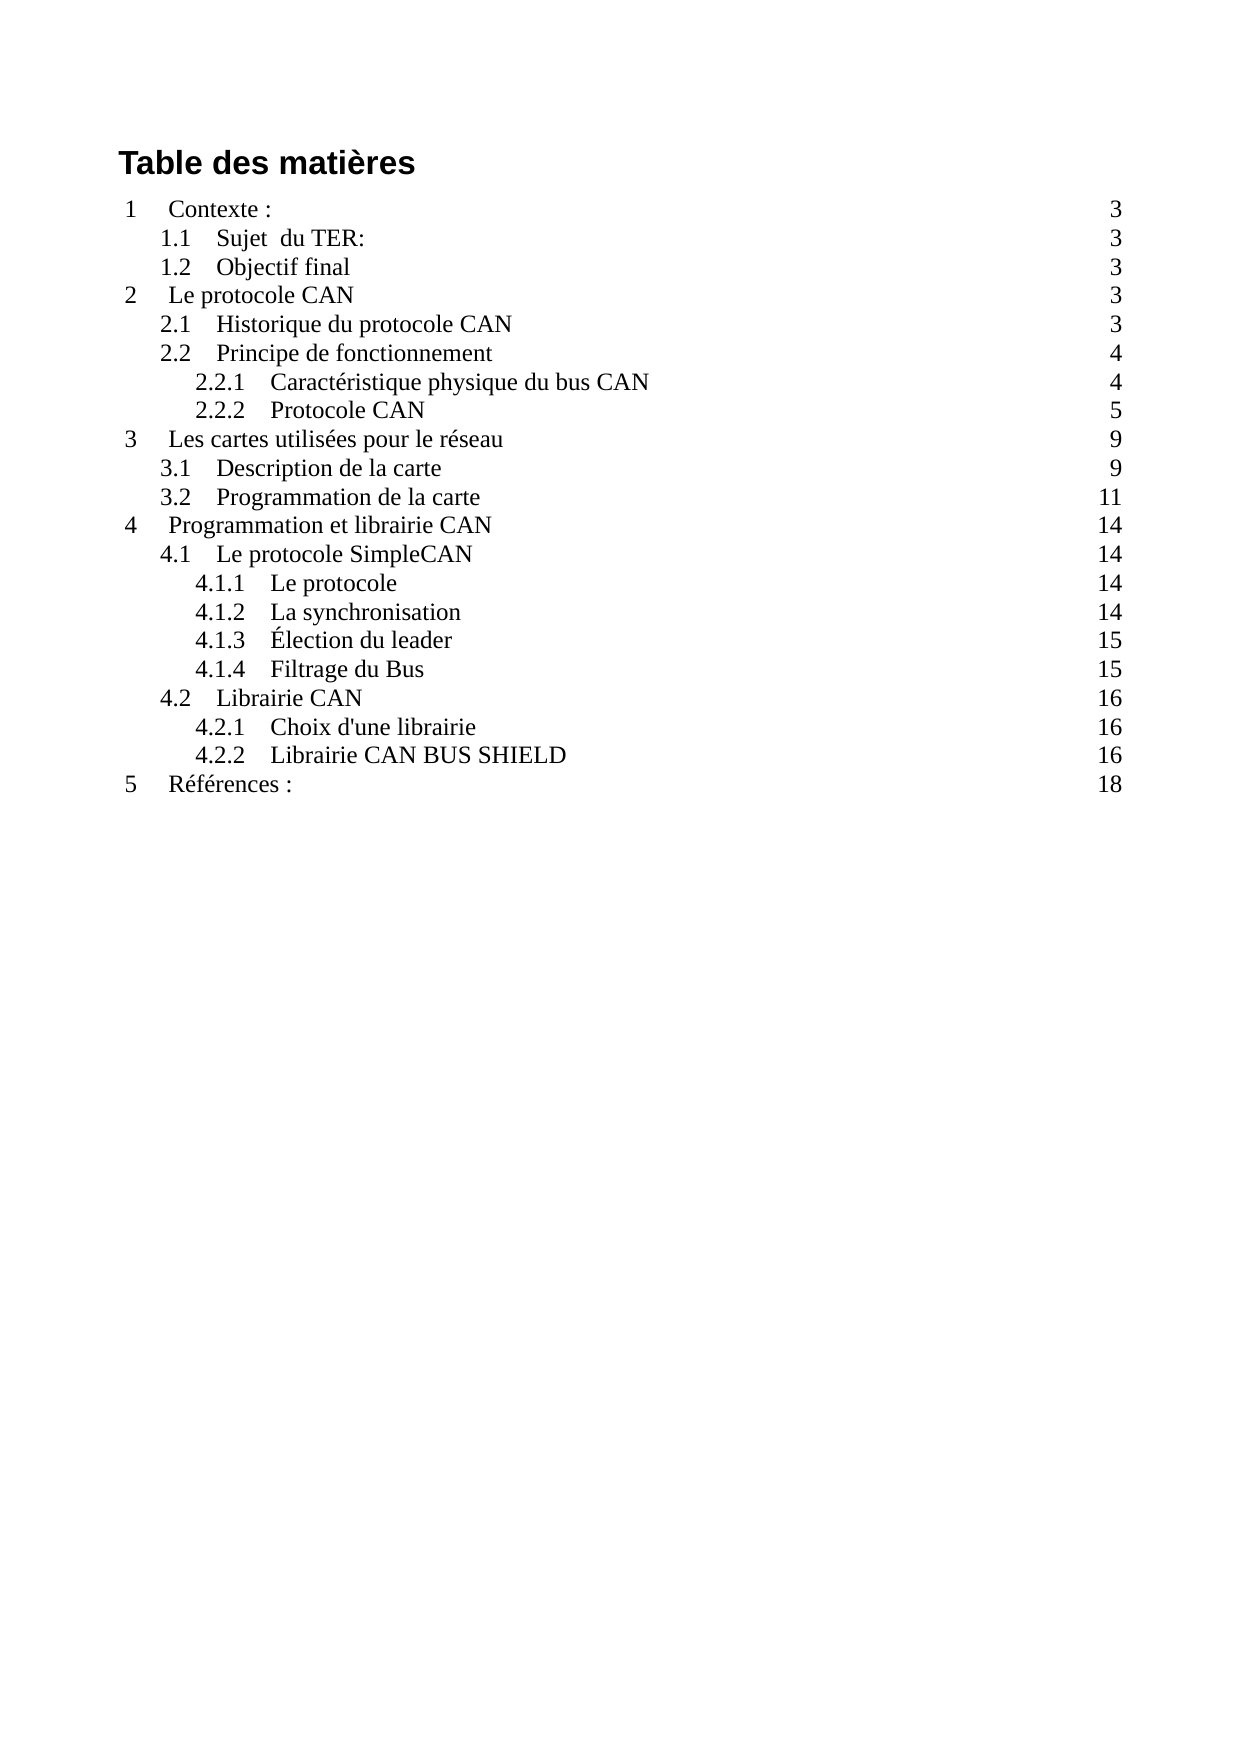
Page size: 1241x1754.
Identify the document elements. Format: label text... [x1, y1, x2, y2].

text 4.2.2 Librairie CAN BUS SHIELD 16 [177, 740, 1122, 769]
text 4.1.1 Le protocole 14 [177, 568, 1122, 597]
text 1.2 Objectif final 3 [148, 252, 1122, 280]
text 4.1 Le protocole SimpleCAN 14 [148, 539, 1122, 568]
text 4.2 Librairie CAN 16 [148, 683, 1122, 712]
text 2 Le protocole CAN 3 [118, 280, 1122, 309]
subtitle Table des matières [118, 143, 1122, 182]
text 3 Les cartes utilisées pour le réseau 9 [118, 424, 1122, 453]
text 2.2.1 Caractéristique physique du bus CAN 4 [177, 367, 1122, 395]
text 4.2.1 Choix d'une librairie 16 [177, 712, 1122, 740]
text 3.1 Description de la carte 9 [148, 453, 1122, 482]
text 1 Contexte : 3 [118, 194, 1122, 223]
text 4 Programmation et librairie CAN 14 [118, 510, 1122, 539]
text 2.2 Principe de fonctionnement 4 [148, 338, 1122, 367]
text 2.1 Historique du protocole CAN 3 [148, 309, 1122, 338]
text 4.1.2 La synchronisation 14 [177, 597, 1122, 625]
text 1.1 Sujet du TER: 3 [148, 223, 1122, 252]
text 4.1.3 Élection du leader 15 [177, 625, 1122, 654]
text 2.2.2 Protocole CAN 5 [177, 395, 1122, 424]
text 4.1.4 Filtrage du Bus 15 [177, 654, 1122, 683]
text 5 Références : 18 [118, 769, 1122, 798]
text 3.2 Programmation de la carte 11 [148, 482, 1122, 510]
